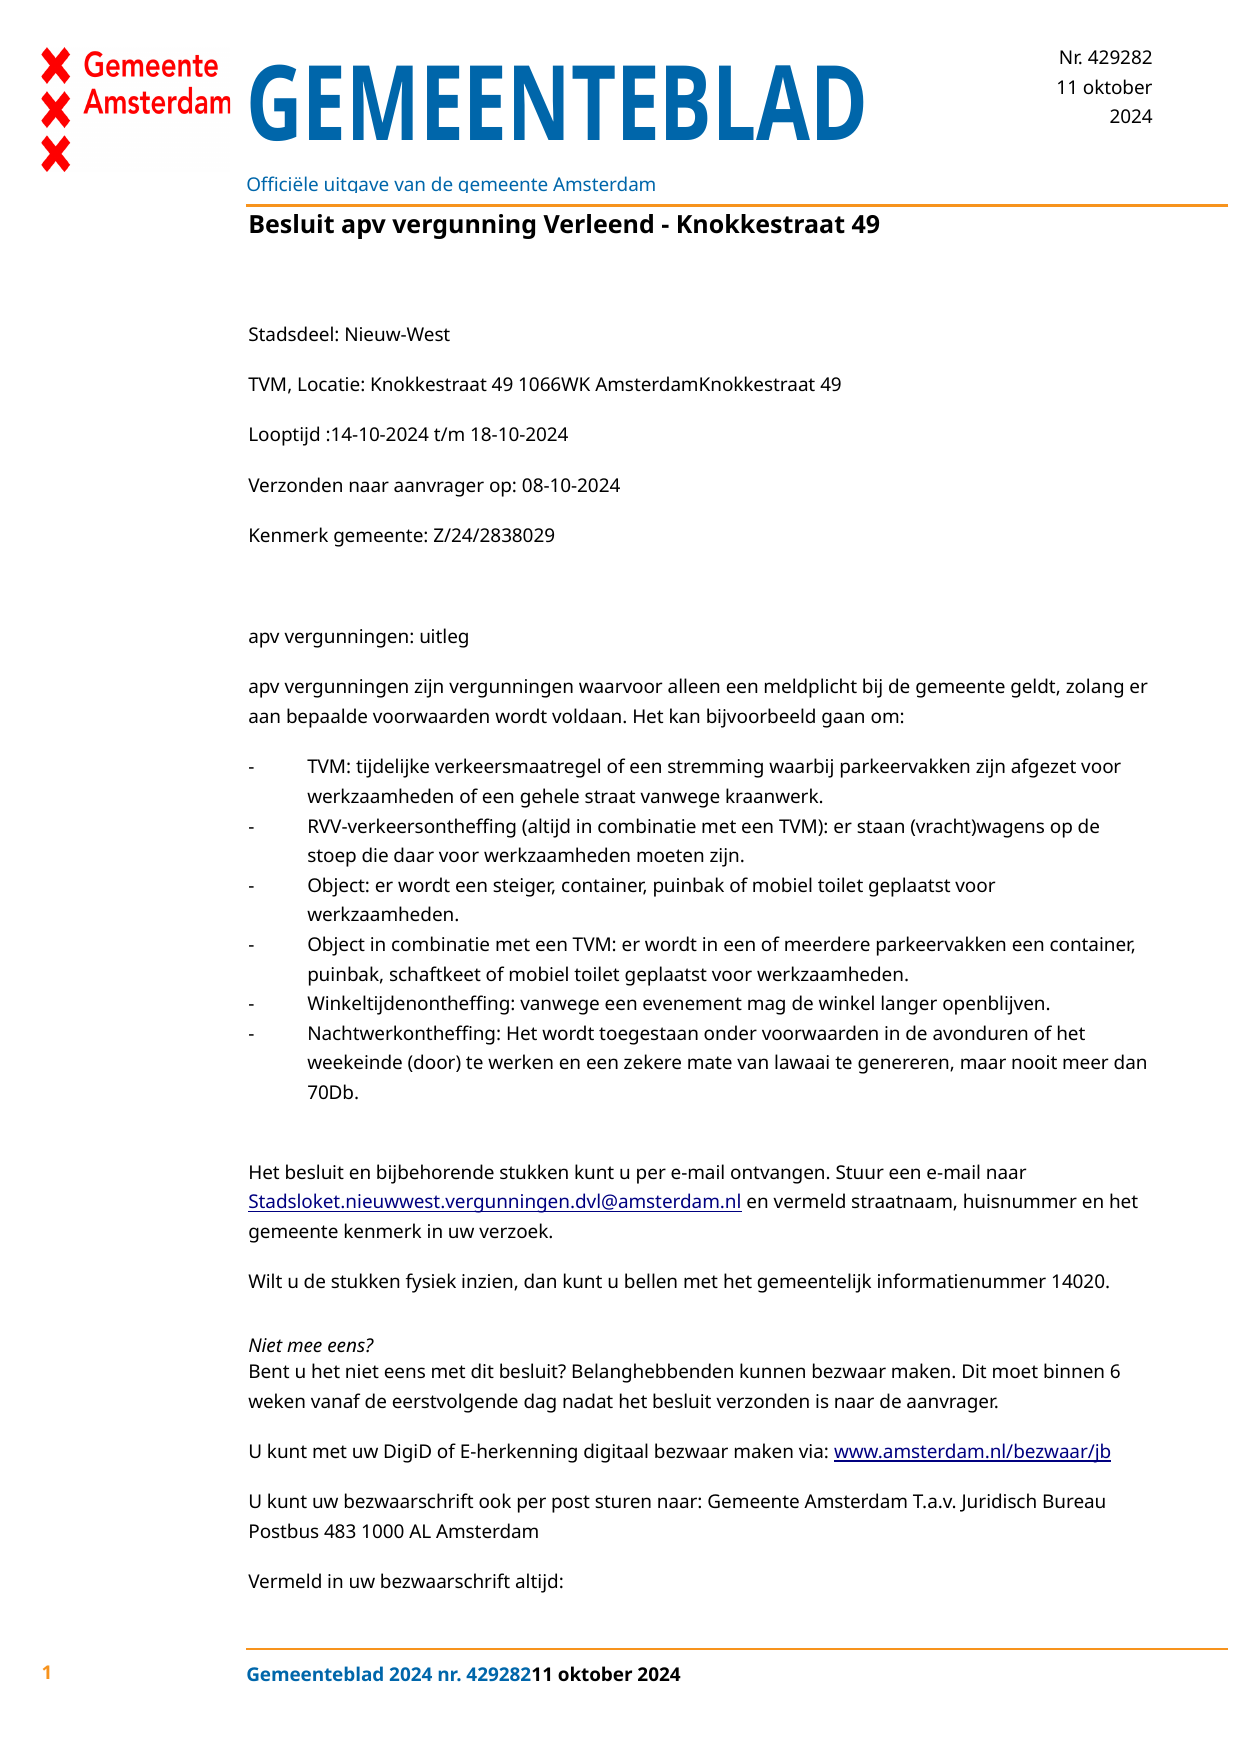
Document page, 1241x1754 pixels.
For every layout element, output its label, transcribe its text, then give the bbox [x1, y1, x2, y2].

text Bent u het niet eens met dit besluit? Belanghebbenden kunnen bezwaar maken. Dit moet binnen 6 weken vanaf de eerstvolgende dag nadat het besluit verzonden is naar de aanvrager. [248, 1358, 1152, 1414]
text TVM, Locatie: Knokkestraat 49 1066WK AmsterdamKnokkestraat 49 [248, 371, 1152, 397]
text Wilt u de stukken fysiek inzien, dan kunt u bellen met het gemeentelijk informatienummer 14020. [248, 1269, 1152, 1294]
text Besluit apv vergunning Verleend - Knokkestraat 49 [248, 207, 1152, 241]
list TVM: tijdelijke verkeersmaatregel of een stremming waarbij parkeervakken zijn afgezet voor werkzaamheden of een gehele straat vanwege kraanwerk. [248, 754, 1152, 809]
list RVV-verkeersontheffing (altijd in combinatie met een TVM): er staan (vracht)wagens op de stoep die daar voor werkzaamheden moeten zijn. [248, 813, 1152, 868]
text Looptijd :14-10-2024 t/m 18-10-2024 [248, 422, 1152, 447]
text Vermeld in uw bezwaarschrift altijd: [248, 1569, 1152, 1594]
list Object in combinatie met een TVM: er wordt in een of meerdere parkeervakken een container, puinbak, schaftkeet of mobiel toilet geplaatst voor werkzaamheden. [248, 931, 1152, 986]
text Stadsdeel: Nieuw-West [248, 321, 1152, 346]
picture [41, 47, 231, 172]
list Object: er wordt een steiger, container, puinbak of mobiel toilet geplaatst voor werkzaamheden. [248, 872, 1152, 927]
text Verzonden naar aanvrager op: 08-10-2024 [248, 472, 1152, 498]
list Nachtwerkontheffing: Het wordt toegestaan onder voorwaarden in de avonduren of het weekeinde (door) te werken en een zekere mate van lawaai te genereren, maar nooit meer dan 70Db. [248, 1020, 1152, 1105]
text U kunt met uw DigiD of E-herkenning digitaal bezwaar maken via: www.amsterdam.nl/bezwaar/jb [248, 1438, 1152, 1464]
text apv vergunningen zijn vergunningen waarvoor alleen een meldplicht bij de gemeente geldt, zolang er aan bepaalde voorwaarden wordt voldaan. Het kan bijvoorbeeld gaan om: [248, 674, 1152, 729]
text Niet mee eens? [248, 1333, 1152, 1358]
text Het besluit en bijbehorende stukken kunt u per e-mail ontvangen. Stuur een e-mail naar Stadsloket.nieuwwest.vergunningen.dvl@amsterdam.nl en vermeld straatnaam, huisnummer en het gemeente kenmerk in uw verzoek. [248, 1159, 1152, 1244]
text U kunt uw bezwaarschrift ook per post sturen naar: Gemeente Amsterdam T.a.v. Juridisch Bureau Postbus 483 1000 AL Amsterdam [248, 1489, 1152, 1544]
text apv vergunningen: uitleg [248, 623, 1152, 649]
text Kenmerk gemeente: Z/24/2838029 [248, 522, 1152, 548]
list Winkeltijdenontheffing: vanwege een evenement mag de winkel langer openblijven. [248, 990, 1152, 1016]
